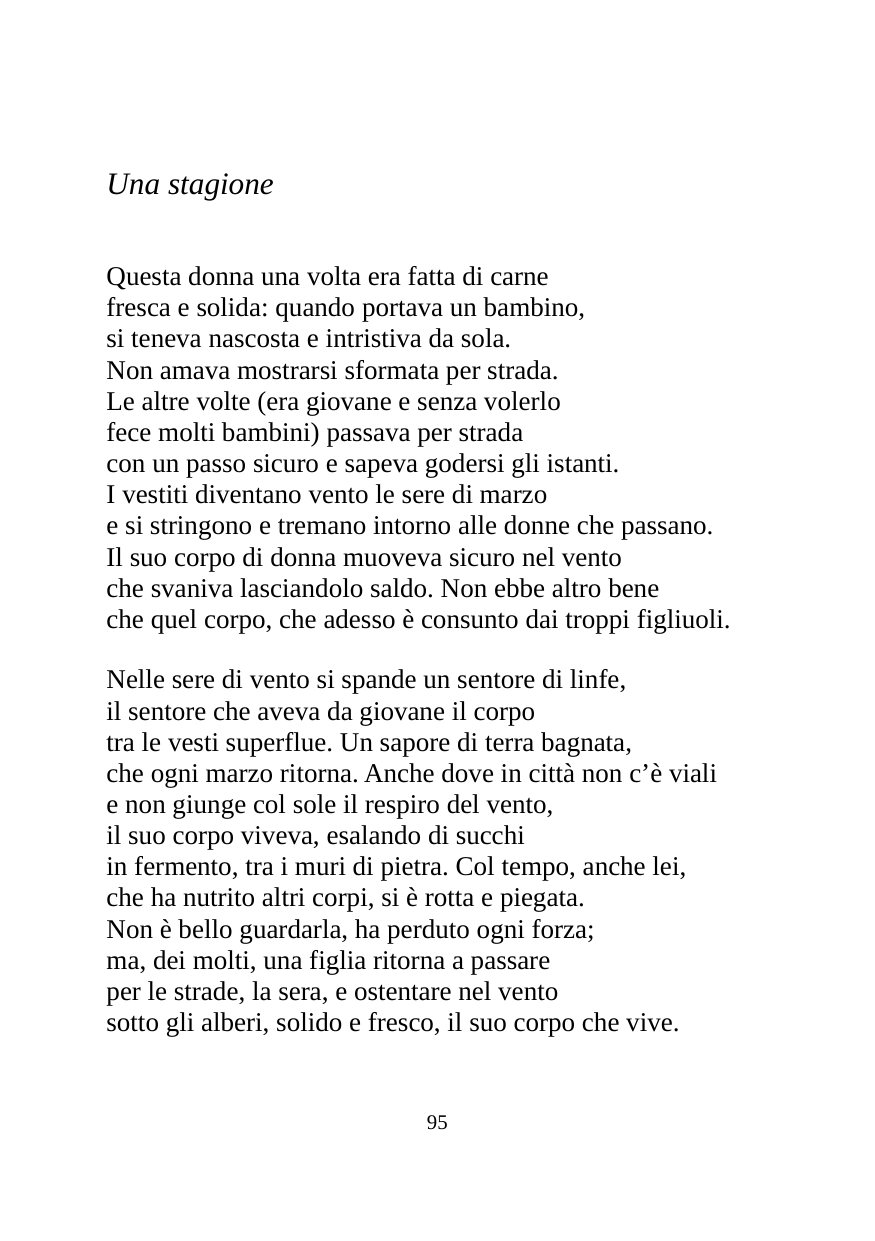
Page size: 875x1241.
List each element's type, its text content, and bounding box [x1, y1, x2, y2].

text Questa donna una volta era fatta di carne fresca e solida: quando portava un bambino, si teneva nascosta e intristiva da sola. Non amava mostrarsi sformata per strada. Le altre volte (era giovane e senza volerlo fece molti bambini) passava per strada con un passo sicuro e sapeva godersi gli istanti. I vestiti diventano vento le sere di marzo e si stringono e tremano intorno alle donne che passano. Il suo corpo di donna muoveva sicuro nel vento che svaniva lasciandolo saldo. Non ebbe altro bene che quel corpo, che adesso è consunto dai troppi figliuoli. [106, 260, 768, 634]
subtitle Una stagione [106, 165, 768, 201]
text Nelle sere di vento si spande un sentore di linfe, il sentore che aveva da giovane il corpo tra le vesti superflue. Un sapore di terra bagnata, che ogni marzo ritorna. Anche dove in città non c’è viali e non giunge col sole il respiro del vento, il suo corpo viveva, esalando di succhi in fermento, tra i muri di pietra. Col tempo, anche lei, che ha nutrito altri corpi, si è rotta e piegata. Non è bello guardarla, ha perduto ogni forza; ma, dei molti, una figlia ritorna a passare per le strade, la sera, e ostentare nel vento sotto gli alberi, solido e fresco, il suo corpo che vive. [106, 663, 768, 1037]
